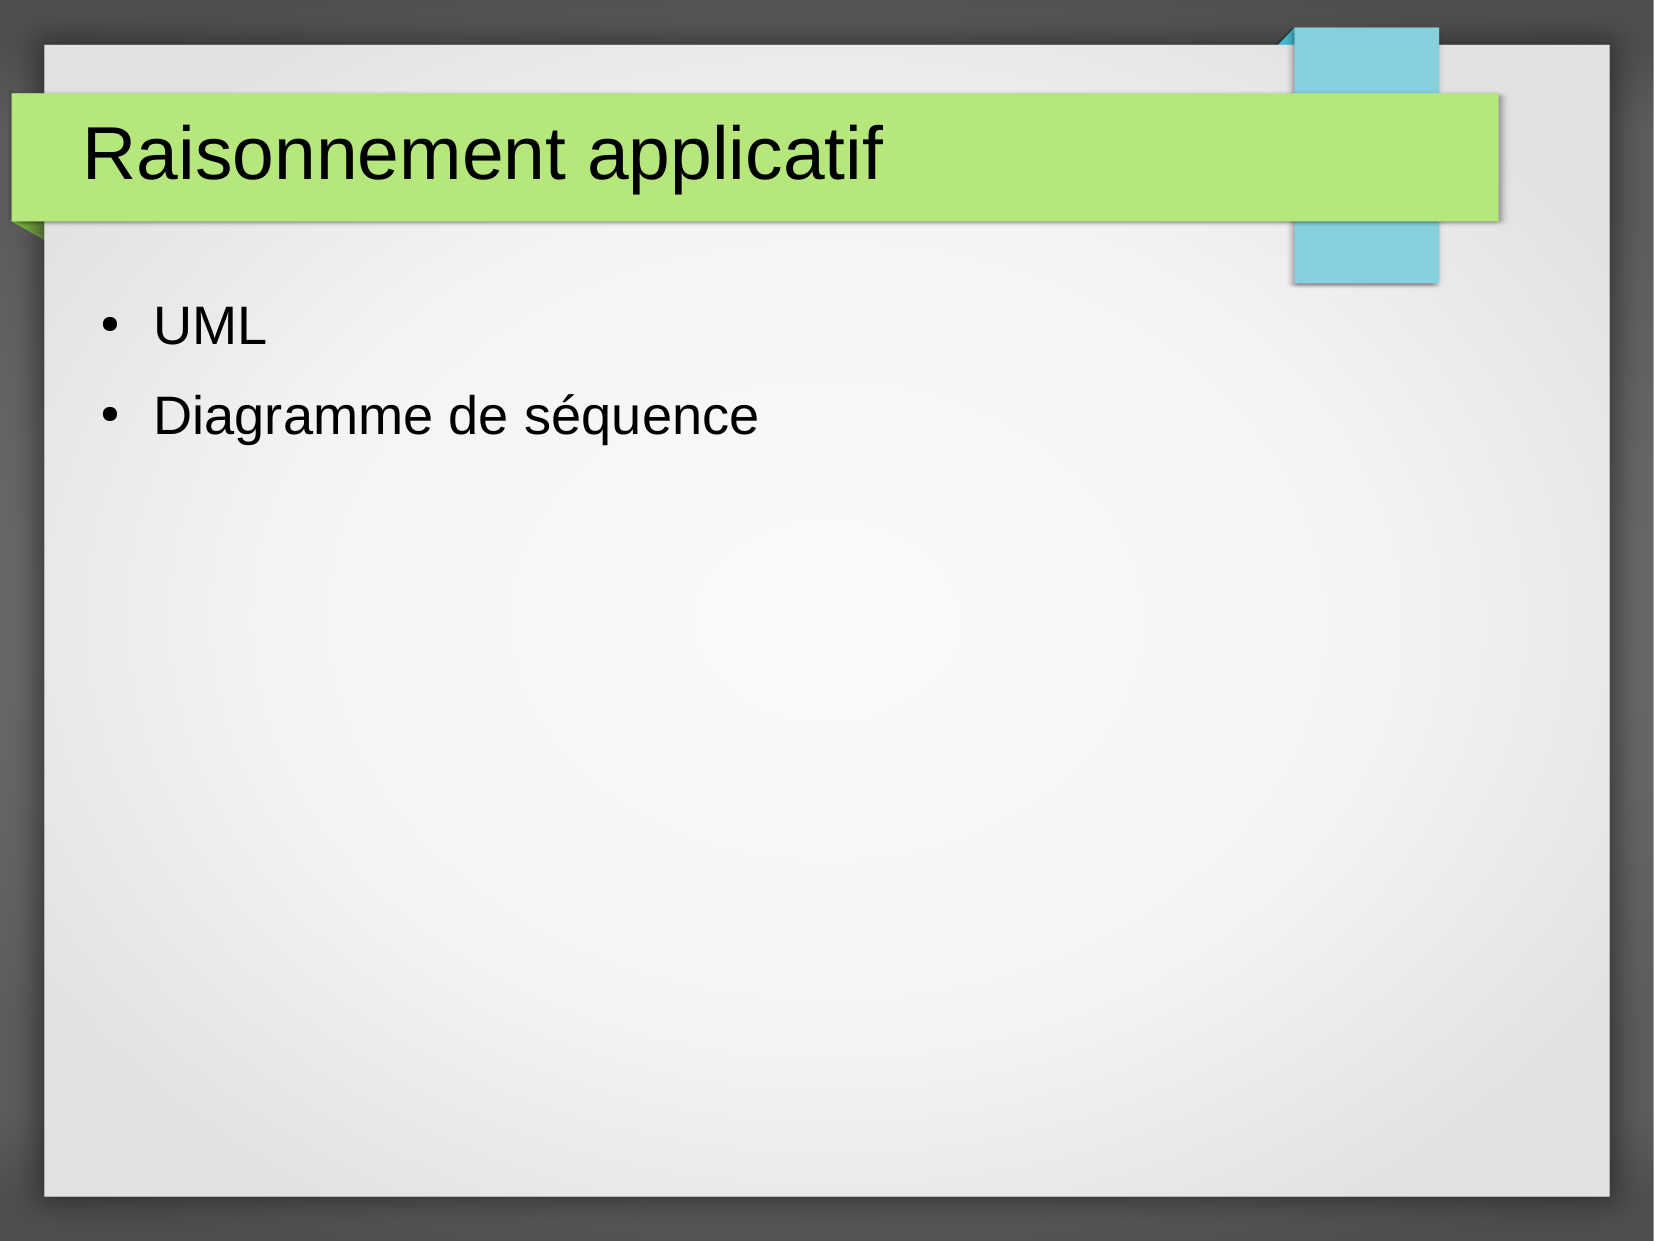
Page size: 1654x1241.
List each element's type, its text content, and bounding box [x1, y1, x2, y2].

list UML Diagramme de séquence [82, 295, 809, 1015]
title Raisonnement applicatif [82, 94, 1264, 213]
picture [0, 0, 1654, 1241]
